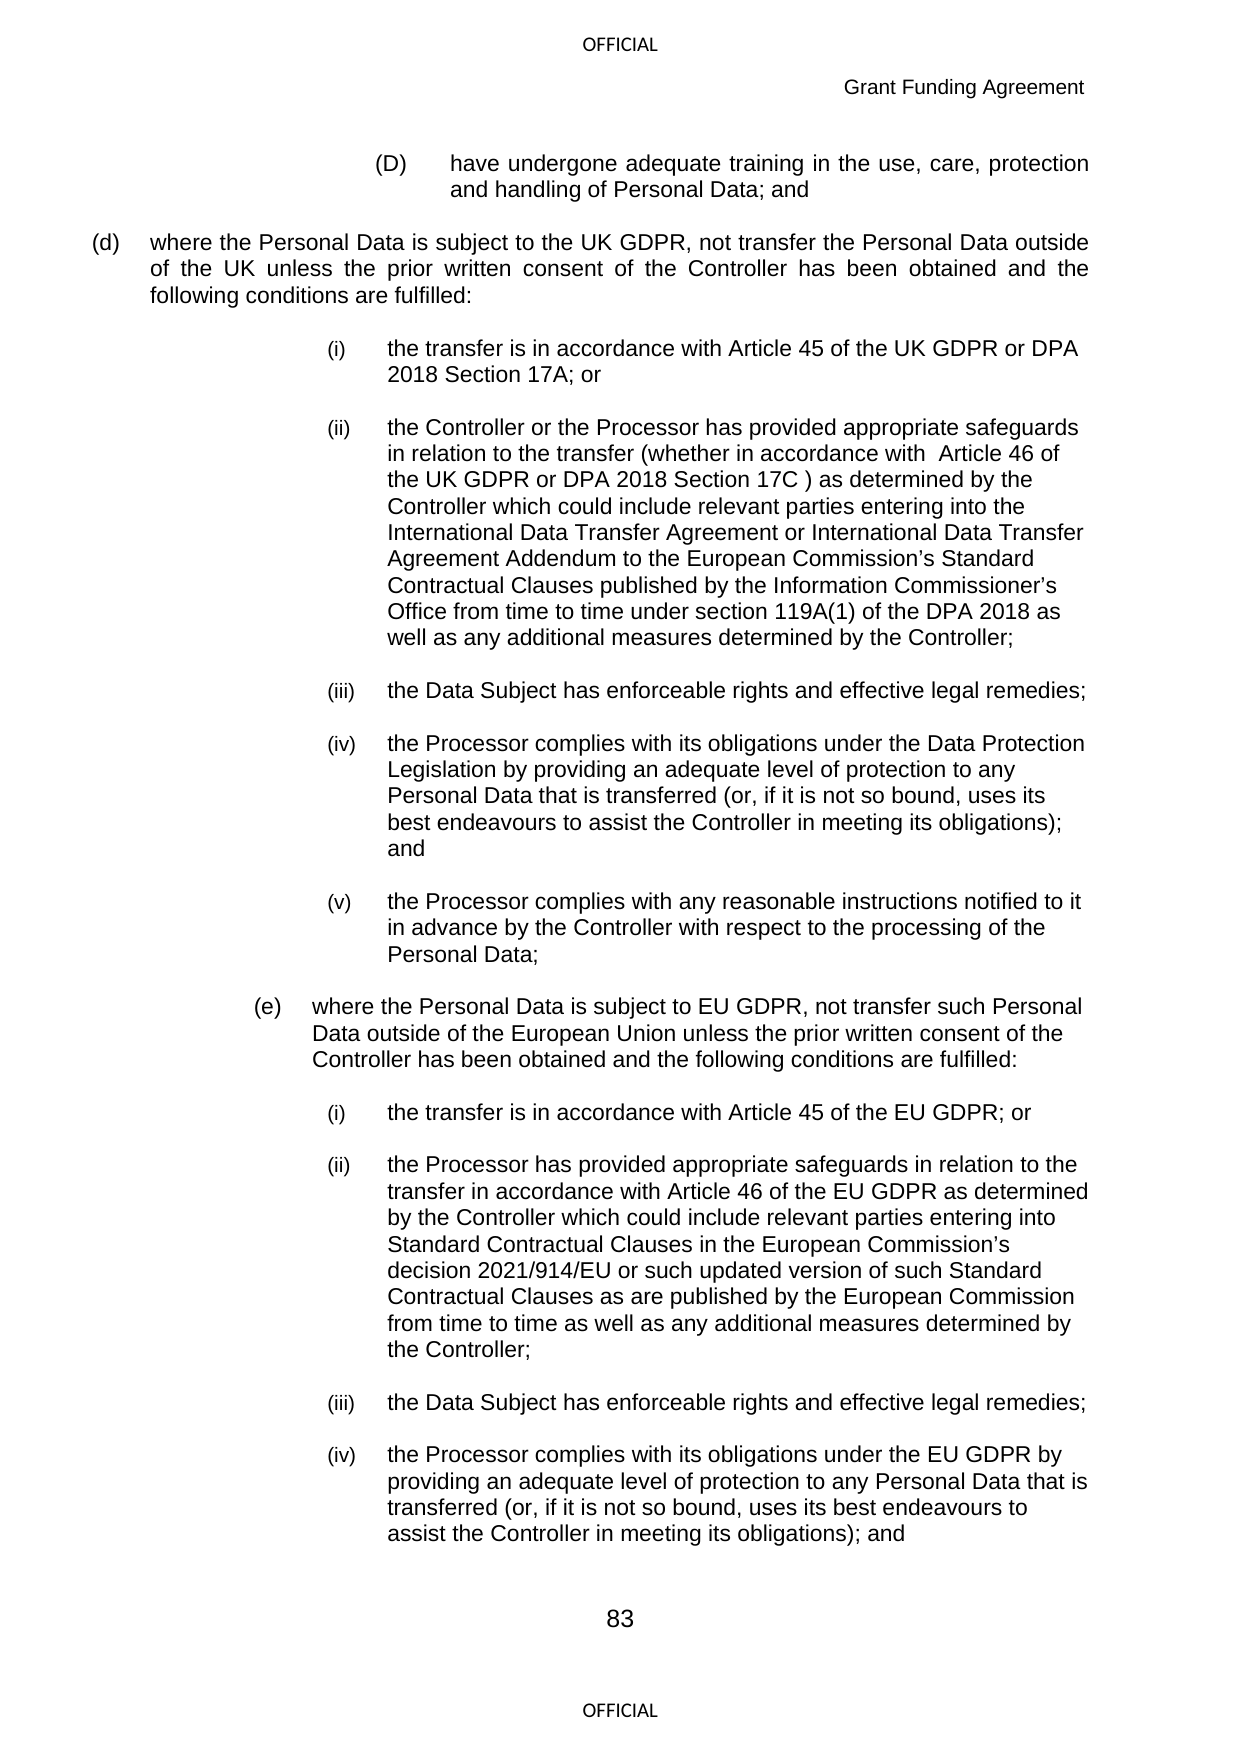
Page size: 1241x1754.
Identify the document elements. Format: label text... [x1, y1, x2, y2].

list the Processor has provided appropriate safeguards in relation to the transfer in accordance with Article 46 of the EU GDPR as determined by the Controller which could include relevant parties entering into Standard Contractual Clauses in the European Commission’s decision 2021/914/EU or such updated version of such Standard Contractual Clauses as are published by the European Commission from time to time as well as any additional measures determined by the Controller; [327, 1151, 1090, 1362]
list the transfer is in accordance with Article 45 of the UK GDPR or DPA 2018 Section 17A; or [327, 334, 1090, 387]
list the Data Subject has enforceable rights and effective legal remedies; [327, 1389, 1090, 1415]
list the Processor complies with its obligations under the Data Protection Legislation by providing an adequate level of protection to any Personal Data that is transferred (or, if it is not so bound, uses its best endeavours to assist the Controller in meeting its obligations); and [327, 730, 1090, 862]
list the Data Subject has enforceable rights and effective legal remedies; [327, 677, 1090, 703]
list the Controller or the Processor has provided appropriate safeguards in relation to the transfer (whether in accordance with Article 46 of the UK GDPR or DPA 2018 Section 17C ) as determined by the Controller which could include relevant parties entering into the International Data Transfer Agreement or International Data Transfer Agreement Addendum to the European Commission’s Standard Contractual Clauses published by the Information Commissioner’s Office from time to time under section 119A(1) of the DPA 2018 as well as any additional measures determined by the Controller; [327, 413, 1090, 651]
list have undergone adequate training in the use, care, protection and handling of Personal Data; and [375, 150, 1090, 203]
list the transfer is in accordance with Article 45 of the EU GDPR; or [327, 1099, 1090, 1125]
list the Processor complies with its obligations under the EU GDPR by providing an adequate level of protection to any Personal Data that is transferred (or, if it is not so bound, uses its best endeavours to assist the Controller in meeting its obligations); and [327, 1441, 1090, 1547]
list where the Personal Data is subject to the UK GDPR, not transfer the Personal Data outside of the UK unless the prior written consent of the Controller has been obtained and the following conditions are fulfilled: [92, 229, 1090, 308]
list the Processor complies with any reasonable instructions notified to it in advance by the Controller with respect to the processing of the Personal Data; [327, 888, 1090, 967]
list where the Personal Data is subject to EU GDPR, not transfer such Personal Data outside of the European Union unless the prior written consent of the Controller has been obtained and the following conditions are fulfilled: [253, 993, 1090, 1072]
